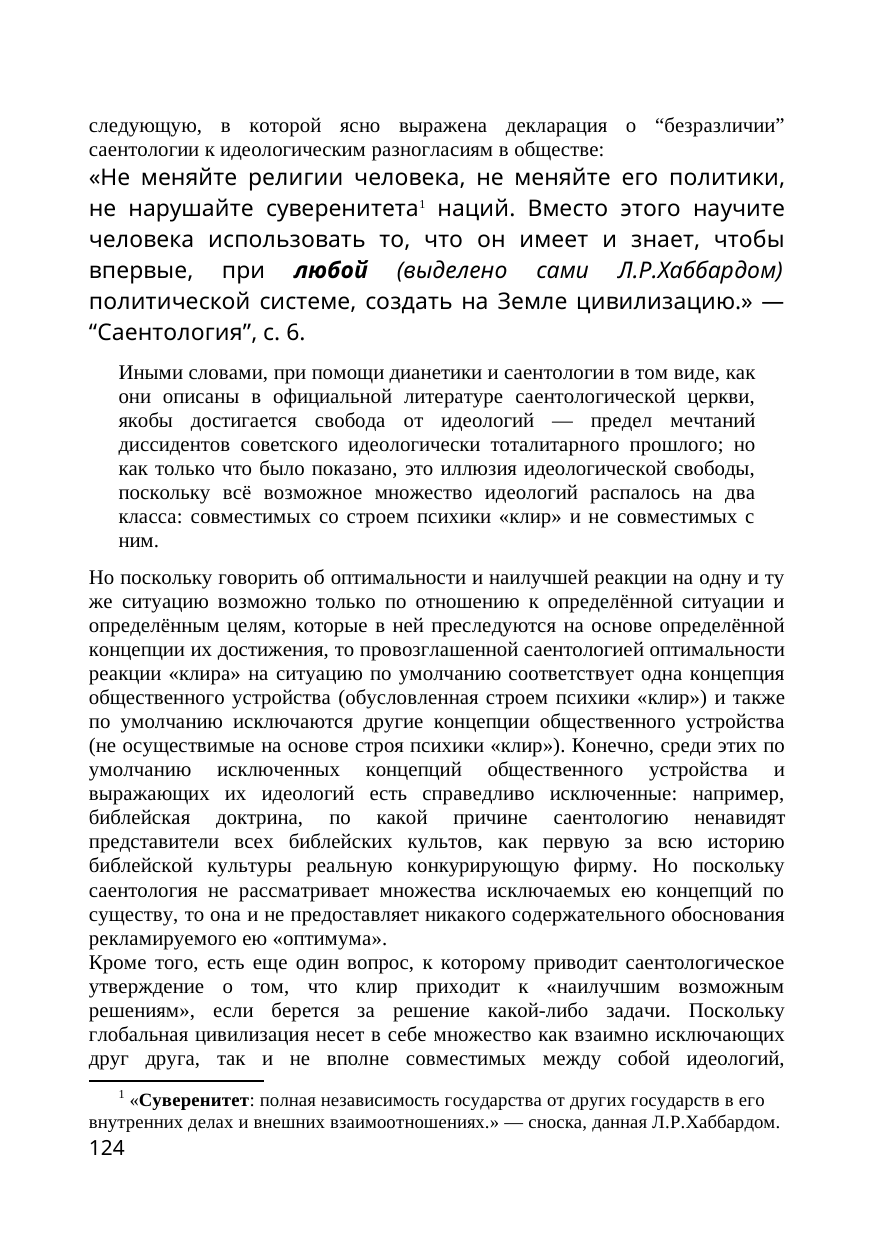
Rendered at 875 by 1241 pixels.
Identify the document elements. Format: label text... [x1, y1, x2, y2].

text Но поскольку говорить об оптимальности и наилучшей реакции на одну и ту же ситуацию возможно только по отношению к определённой ситуации и определённым целям, которые в ней преследуются на основе определённой концепции их достижения, то провозглашенной саентологией оптимальности реакции «клира» на ситуацию по умолчанию соответствует одна концепция общественного устройства (обуслов­лен­ная стро­ем психики «клир») и также по умолчанию исключаются другие концепции общественного устройства (не осуществимые на основе строя психики «клир»). Конечно, среди этих по умолчанию исключенных концепций общественного устройства и выражающих их идеологий есть справедливо исключенные: например, библейская доктрина, по какой причине саентологию ненавидят представители всех библейских культов, как первую за всю историю библейской культуры реальную конкурирующую фирму. Но поскольку саентология не рассматривает множества исключаемых ею концепций по существу, то она и не предоставляет никакого содержательного обоснования рекламируемого ею «оптимума». [89, 564, 785, 949]
text Иными словами, при помощи дианетики и саентологии в том виде, как они описаны в официальной литературе саентологической церкви, якобы достигается свобода от идеологий — предел мечтаний диссидентов советского идеологически тоталитарного прошлого; но как только что было показано, это иллюзия идеологической свободы, поскольку всё возможное множество идеологий распалось на два класса: совместимых со строем психики «клир» и не совместимых с ним. [118, 359, 756, 552]
text следующую, в которой ясно выражена декларация о “безразличии” саентологии к идеологическим разногласиям в обществе: [89, 113, 785, 161]
text «Суверенитет: полная независимость государства от других государств в его внутренних делах и внешних взаимоотношениях.» — сноска, данная Л.Р.Хаббардом. [89, 1087, 785, 1133]
text Кроме того, есть еще один вопрос, к которому приводит саентологическое утверждение о том, что клир приходит к «наилучшим возможным решениям», если берется за решение какой-либо задачи. Поскольку глобальная цивилизация несет в себе множество как взаимно исключающих друг друга, так и не вполне совместимых между собой идеологий, [89, 949, 785, 1070]
text «Не меняйте религии человека, не меняйте его политики, не нарушайте суверенитета наций. Вместо этого научите человека использовать то, что он имеет и знает, чтобы впервые, при любой (выделено сами Л.Р.Хаббардом) политической системе, создать на Земле цивилизацию.» — “Саентология”, с. 6. [89, 161, 785, 347]
